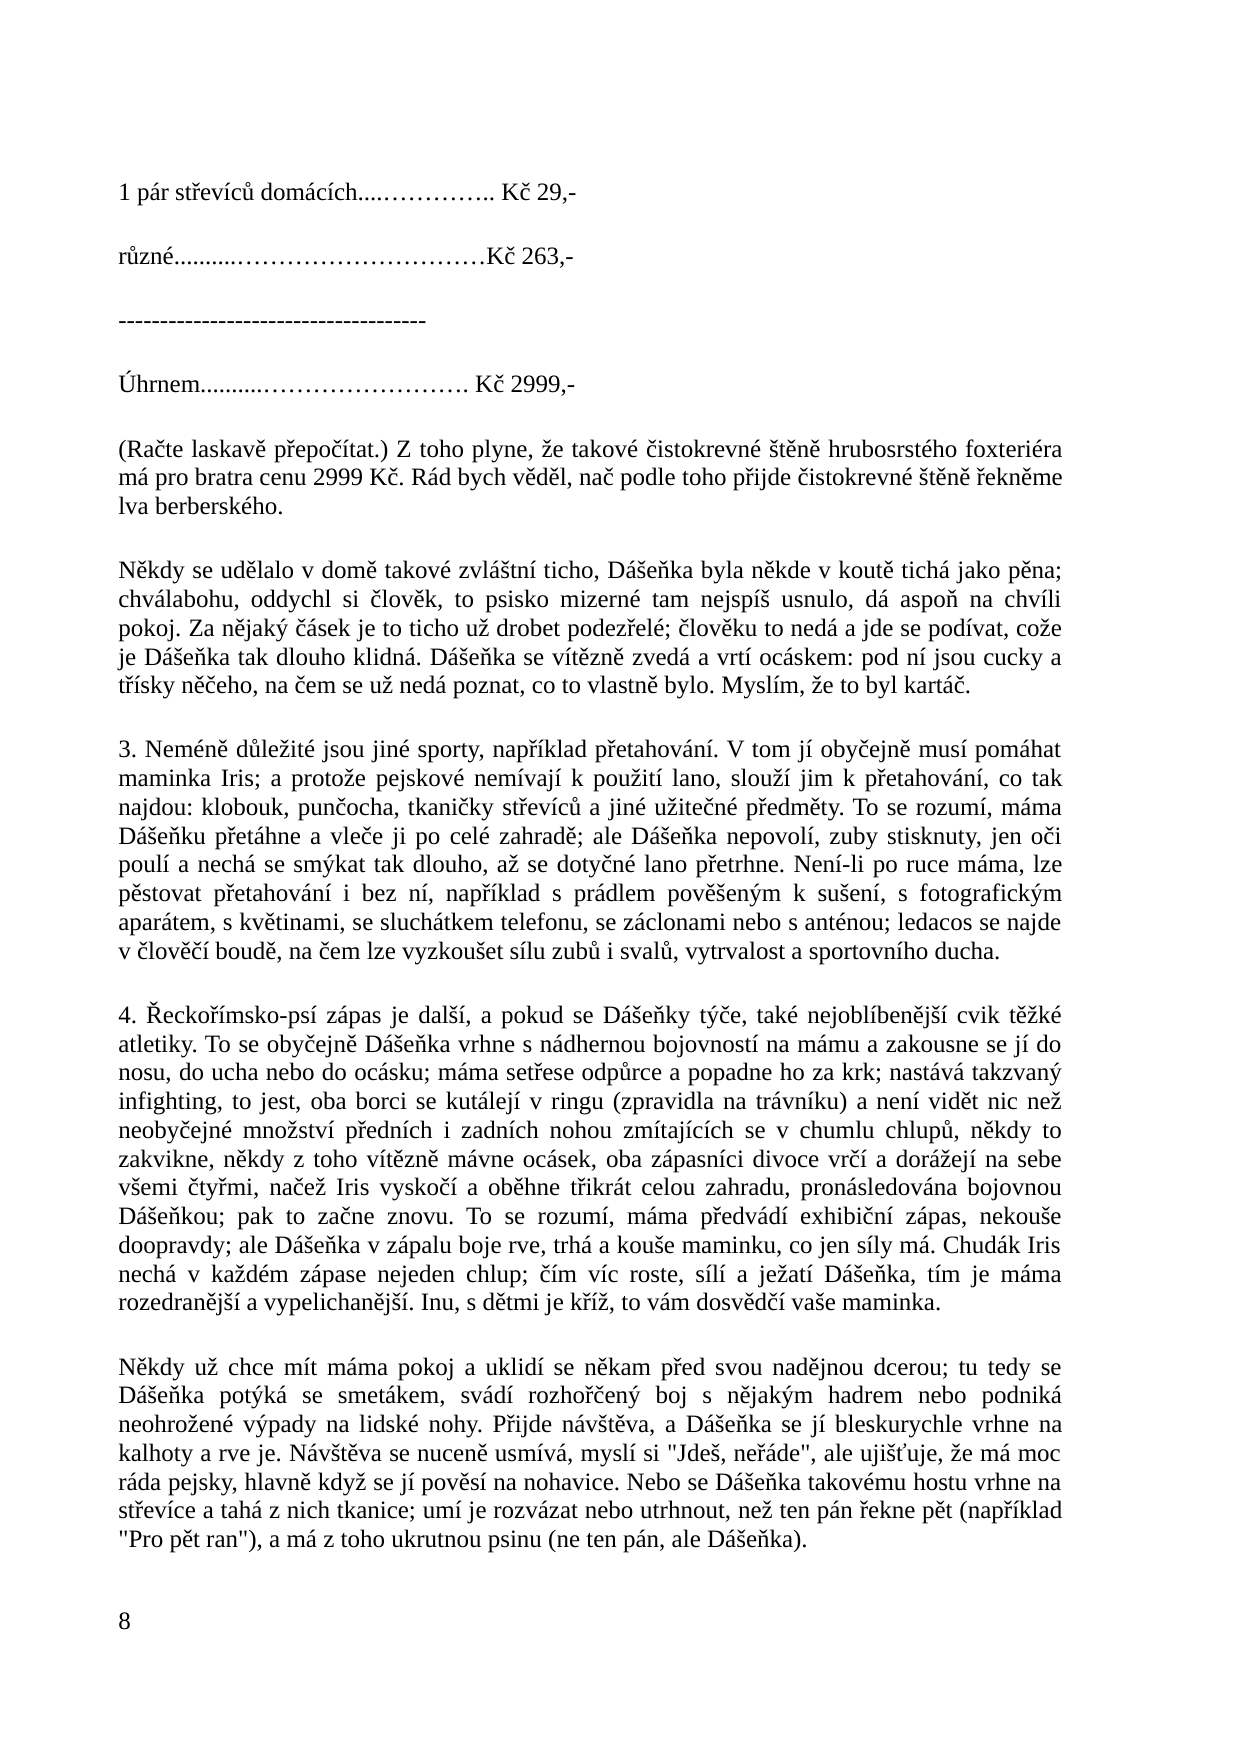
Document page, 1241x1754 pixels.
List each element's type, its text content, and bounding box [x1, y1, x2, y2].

text 1 pár střevíců domácích....………….. Kč 29,- [118, 177, 1063, 206]
text 4. Řeckořímsko-psí zápas je další, a pokud se Dášeňky týče, také nejoblíbenější cvik těžké atletiky. To se obyčejně Dášeňka vrhne s nádhernou bojovností na mámu a zakousne se jí do nosu, do ucha nebo do ocásku; máma setřese odpůrce a popadne ho za krk; nastává takzvaný infighting, to jest, oba borci se kutálejí v ringu (zpravidla na trávníku) a není vidět nic než neobyčejné množství předních i zadních nohou zmítajících se v chumlu chlupů, někdy to zakvikne, někdy z toho vítězně mávne ocásek, oba zápasníci divoce vrčí a dorážejí na sebe všemi čtyřmi, načež Iris vyskočí a oběhne třikrát celou zahradu, pronásledována bojovnou Dášeňkou; pak to začne znovu. To se rozumí, máma předvádí exhibiční zápas, nekouše doopravdy; ale Dášeňka v zápalu boje rve, trhá a kouše maminku, co jen síly má. Chudák Iris nechá v každém zápase nejeden chlup; čím víc roste, sílí a ježatí Dášeňka, tím je máma rozedranější a vypelichanější. Inu, s dětmi je kříž, to vám dosvědčí vaše maminka. [118, 1000, 1063, 1316]
text (Račte laskavě přepočítat.) Z toho plyne, že takové čistokrevné štěně hrubosrstého foxteriéra má pro bratra cenu 2999 Kč. Rád bych věděl, nač podle toho přijde čistokrevné štěně řekněme lva berberského. [118, 434, 1063, 520]
text Někdy se udělalo v domě takové zvláštní ticho, Dášeňka byla někde v koutě tichá jako pěna; chválabohu, oddychl si člověk, to psisko mizerné tam nejspíš usnulo, dá aspoň na chvíli pokoj. Za nějaký čásek je to ticho už drobet podezřelé; člověku to nedá a jde se podívat, cože je Dášeňka tak dlouho klidná. Dášeňka se vítězně zvedá a vrtí ocáskem: pod ní jsou cucky a třísky něčeho, na čem se už nedá poznat, co to vlastně bylo. Myslím, že to byl kartáč. [118, 555, 1063, 699]
text 3. Neméně důležité jsou jiné sporty, například přetahování. V tom jí obyčejně musí pomáhat maminka Iris; a protože pejskové nemívají k použití lano, slouží jim k přetahování, co tak najdou: klobouk, punčocha, tkaničky střevíců a jiné užitečné předměty. To se rozumí, máma Dášeňku přetáhne a vleče ji po celé zahradě; ale Dášeňka nepovolí, zuby stisknuty, jen oči poulí a nechá se smýkat tak dlouho, až se dotyčné lano přetrhne. Není-li po ruce máma, lze pěstovat přetahování i bez ní, například s prádlem pověšeným k sušení, s fotografickým aparátem, s květinami, se sluchátkem telefonu, se záclonami nebo s anténou; ledacos se najde v člověčí boudě, na čem lze vyzkoušet sílu zubů i svalů, vytrvalost a sportovního ducha. [118, 734, 1063, 964]
text Úhrnem..........……………………. Kč 2999,- [118, 369, 1063, 398]
text různé..........…………………………Kč 263,- [118, 241, 1063, 270]
text Někdy už chce mít máma pokoj a uklidí se někam před svou nadějnou dcerou; tu tedy se Dášeňka potýká se smetákem, svádí rozhořčený boj s nějakým hadrem nebo podniká neohrožené výpady na lidské nohy. Přijde návštěva, a Dášeňka se jí bleskurychle vrhne na kalhoty a rve je. Návštěva se nuceně usmívá, myslí si "Jdeš, neřáde", ale ujišťuje, že má moc ráda pejsky, hlavně když se jí pověsí na nohavice. Nebo se Dášeňka takovému hostu vrhne na střevíce a tahá z nich tkanice; umí je rozvázat nebo utrhnout, než ten pán řekne pět (například "Pro pět ran"), a má z toho ukrutnou psinu (ne ten pán, ale Dášeňka). [118, 1352, 1063, 1553]
text ------------------------------------- [118, 305, 1063, 334]
